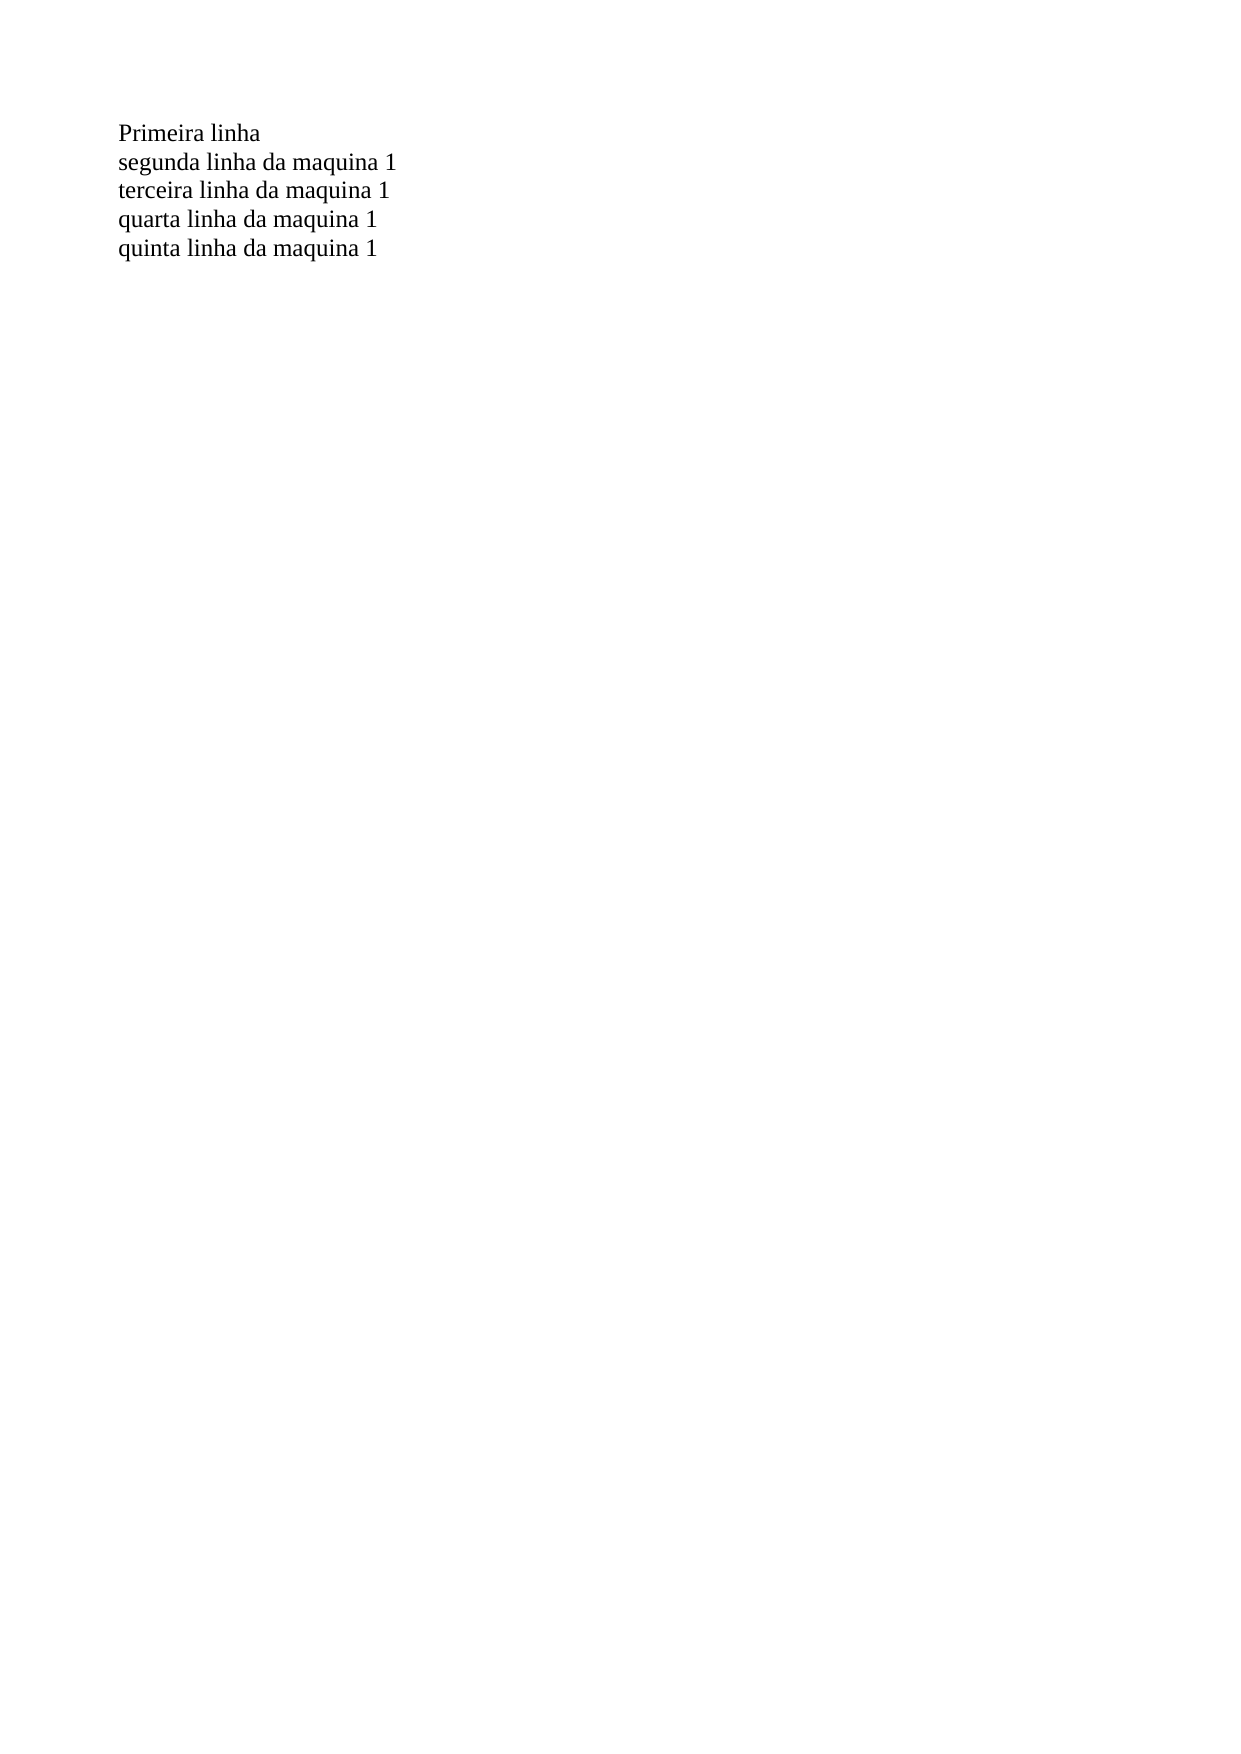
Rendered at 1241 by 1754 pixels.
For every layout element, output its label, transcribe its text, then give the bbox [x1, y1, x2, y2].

text quarta linha da maquina 1 [118, 204, 1122, 233]
text quinta linha da maquina 1 [118, 233, 1122, 262]
text Primeira linha [118, 118, 1122, 147]
text terceira linha da maquina 1 [118, 176, 1122, 204]
text segunda linha da maquina 1 [118, 147, 1122, 176]
